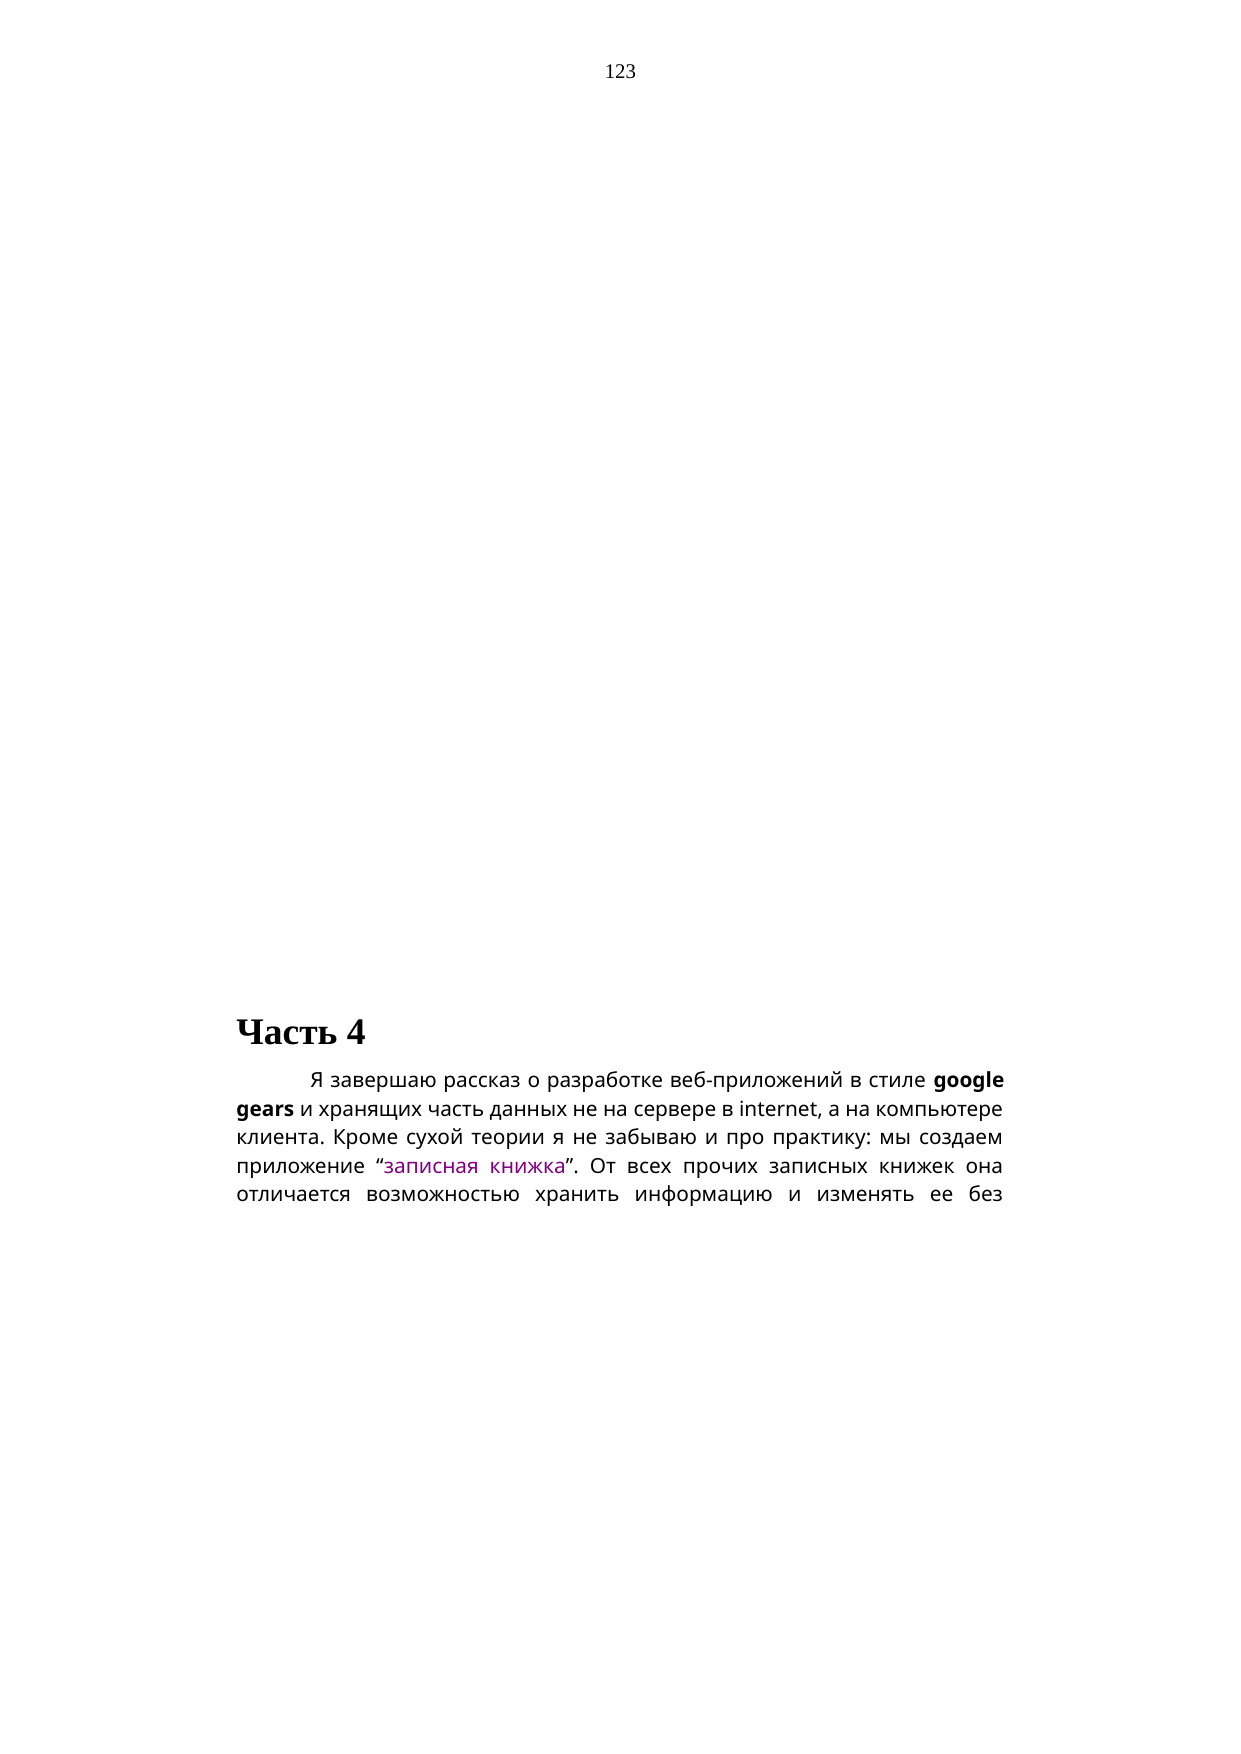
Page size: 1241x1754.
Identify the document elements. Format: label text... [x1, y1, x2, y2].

text Я завершаю рассказ о разработке веб-приложений в стиле google gears и хранящих часть данных не на сервере в internet, а на компьютере клиента. Кроме сухой теории я не забываю и про практику: мы создаем приложение “записная книжка”. От всех прочих записных книжек она отличается возможностью хранить информацию и изменять ее без [236, 1065, 1004, 1208]
subtitle Часть 4 [236, 1010, 1004, 1053]
